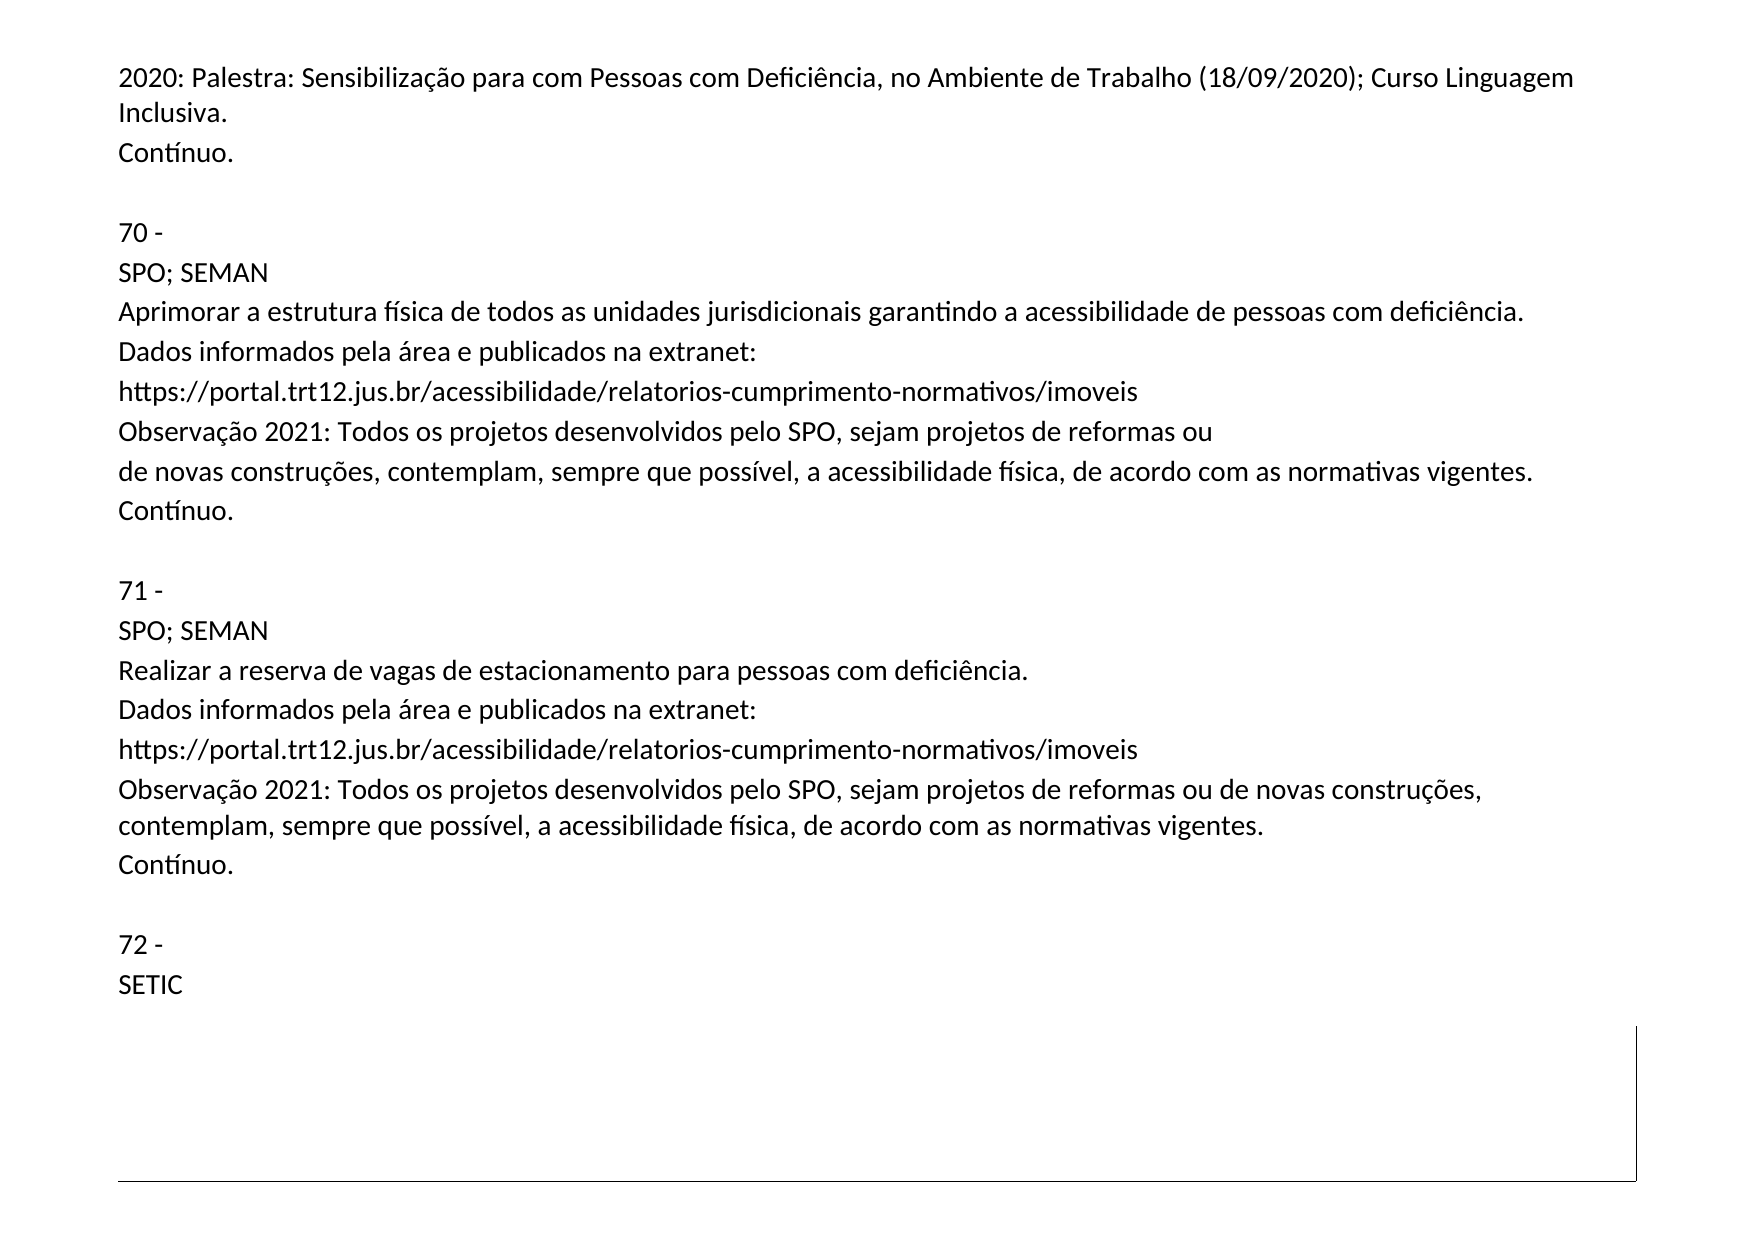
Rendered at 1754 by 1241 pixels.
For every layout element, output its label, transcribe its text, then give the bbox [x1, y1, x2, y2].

text 72 - [118, 926, 1636, 962]
text Contínuo. [118, 846, 1636, 882]
text Dados informados pela área e publicados na extranet: [118, 691, 1636, 727]
text https://portal.trt12.jus.br/acessibilidade/relatorios-cumprimento-normativos/imoveis [118, 373, 1636, 409]
text Observação 2021: Todos os projetos desenvolvidos pelo SPO, sejam projetos de reformas ou [118, 413, 1636, 448]
text SPO; SEMAN [118, 612, 1636, 647]
text Contínuo. [118, 134, 1636, 170]
text Contínuo. [118, 492, 1636, 528]
text Observação 2021: Todos os projetos desenvolvidos pelo SPO, sejam projetos de reformas ou de novas construções, contemplam, sempre que possível, a acessibilidade física, de acordo com as normativas vigentes. [118, 771, 1636, 842]
text Dados informados pela área e publicados na extranet: [118, 333, 1636, 369]
text 70 - [118, 214, 1636, 249]
text Aprimorar a estrutura física de todos as unidades jurisdicionais garantindo a acessibilidade de pessoas com deficiência. [118, 293, 1636, 329]
text 71 - [118, 572, 1636, 608]
text de novas construções, contemplam, sempre que possível, a acessibilidade física, de acordo com as normativas vigentes. [118, 453, 1636, 488]
text https://portal.trt12.jus.br/acessibilidade/relatorios-cumprimento-normativos/imoveis [118, 731, 1636, 767]
text SPO; SEMAN [118, 254, 1636, 289]
text Realizar a reserva de vagas de estacionamento para pessoas com deficiência. [118, 652, 1636, 687]
text 2020: Palestra: Sensibilização para com Pessoas com Deficiência, no Ambiente de Trabalho (18/09/2020); Curso Linguagem Inclusiva. [118, 59, 1636, 130]
text SETIC [118, 966, 1636, 1001]
